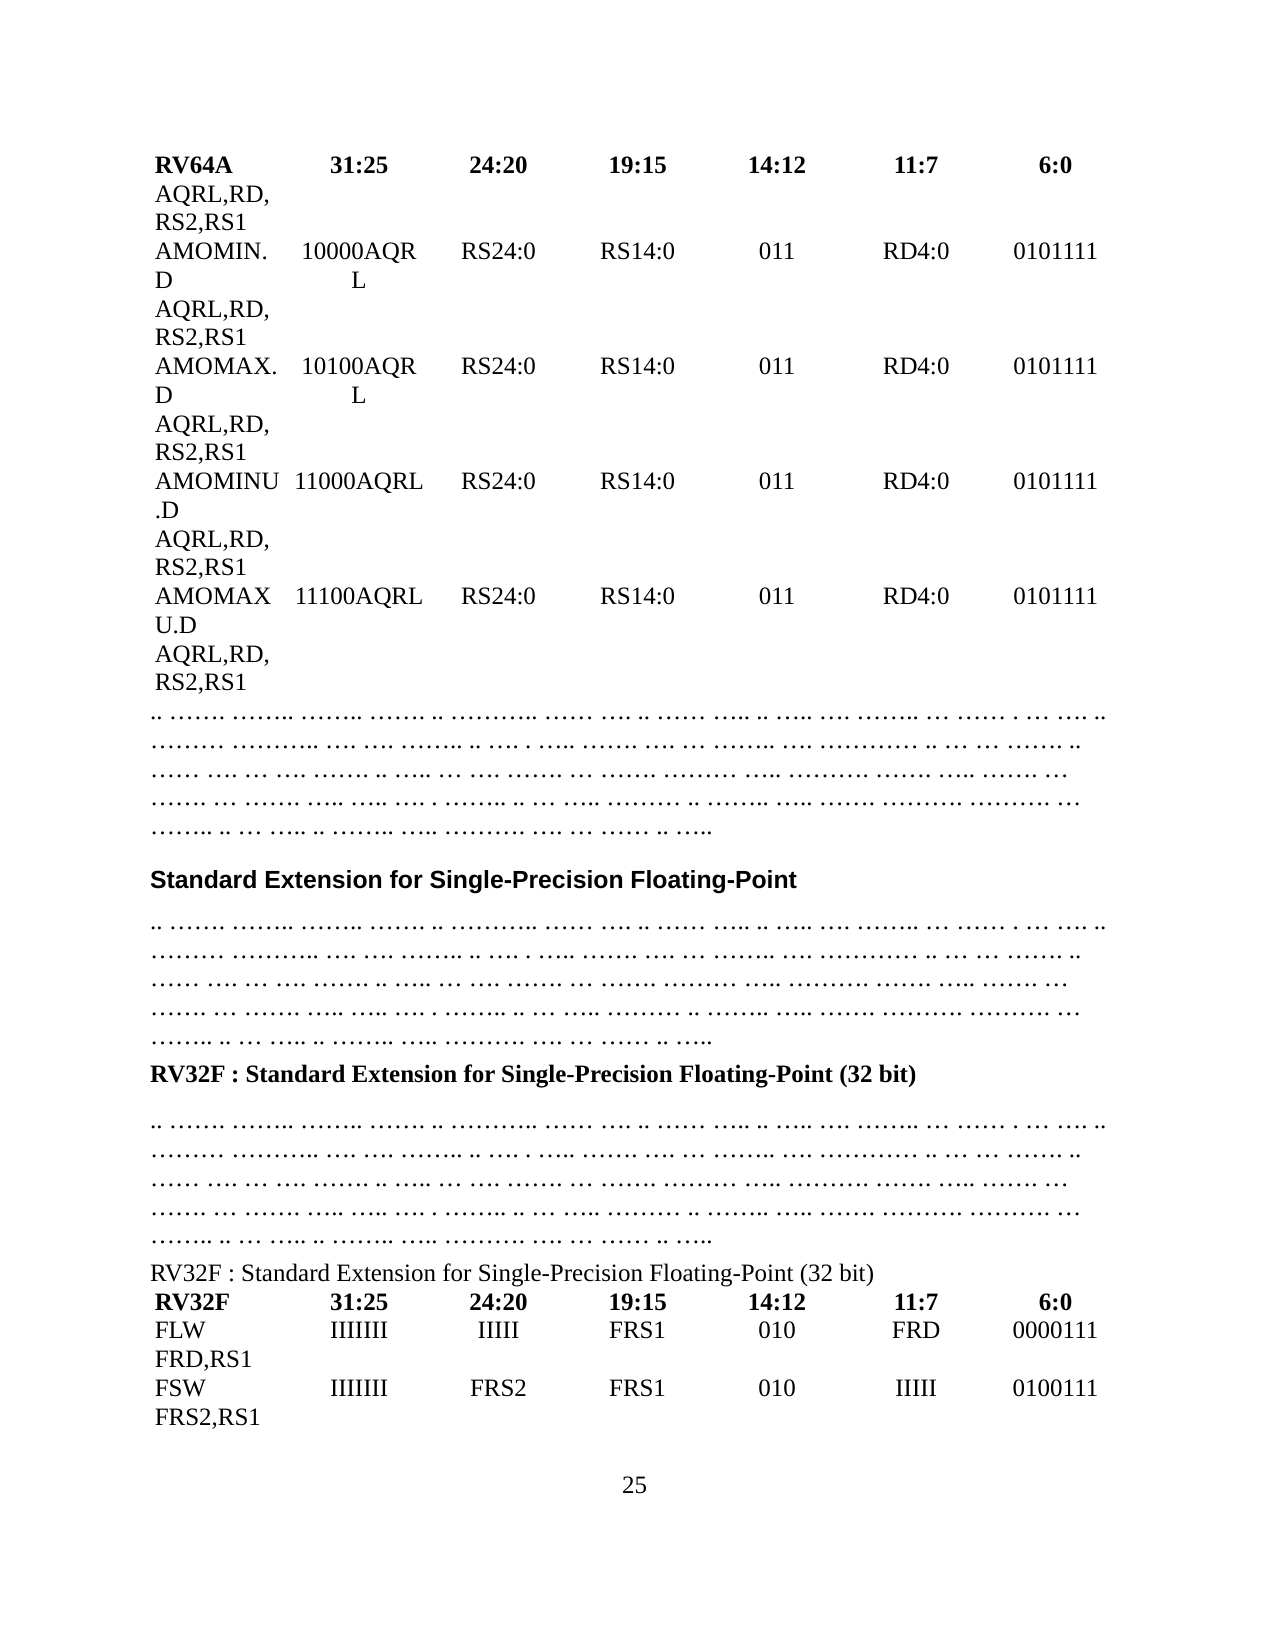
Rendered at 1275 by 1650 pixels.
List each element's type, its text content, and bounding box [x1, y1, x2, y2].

table_cell RS24:0 [429, 236, 568, 351]
table_cell 011 [707, 581, 846, 696]
table_cell [986, 179, 1125, 236]
table_cell 010 [707, 1316, 846, 1373]
table_cell [429, 179, 568, 236]
table_cell IIIII [846, 1373, 986, 1431]
subtitle Standard Extension for Single-Precision Floating-Point [150, 865, 1125, 893]
table_cell RS14:0 [568, 466, 707, 581]
table_cell RS24:0 [429, 581, 568, 696]
table_cell [846, 179, 986, 236]
table_cell 10100AQRL [289, 351, 428, 466]
text RV32F : Standard Extension for Single-Precision Floating-Point (32 bit) [150, 1059, 1125, 1087]
table_cell RS14:0 [568, 236, 707, 351]
table_header 14:12 [707, 150, 846, 179]
table_cell 011 [707, 466, 846, 581]
table_cell 0101111 [986, 351, 1125, 466]
table_cell IIIIIII [289, 1316, 428, 1373]
table_cell 0101111 [986, 581, 1125, 696]
table_header 11:7 [846, 150, 986, 179]
table_cell FRS2 [429, 1373, 568, 1431]
table_header 31:25 [289, 150, 428, 179]
table_header RV32F [150, 1287, 289, 1316]
table_cell 0101111 [986, 236, 1125, 351]
table_cell 0100111 [986, 1373, 1125, 1431]
table_cell AMOMAX.D AQRL,RD,RS2,RS1 [150, 351, 289, 466]
table_cell 011 [707, 236, 846, 351]
table_cell [568, 179, 707, 236]
table_header 24:20 [429, 1287, 568, 1316]
table_cell 11100AQRL [289, 581, 428, 696]
table_cell IIIII [429, 1316, 568, 1373]
table_cell RD4:0 [846, 581, 986, 696]
table_header 19:15 [568, 150, 707, 179]
table_cell [707, 179, 846, 236]
table_cell AMOMINU.D AQRL,RD,RS2,RS1 [150, 466, 289, 581]
table_header 19:15 [568, 1287, 707, 1316]
table_cell RS24:0 [429, 351, 568, 466]
table_cell AMOMIN.D AQRL,RD,RS2,RS1 [150, 236, 289, 351]
table_cell IIIIIII [289, 1373, 428, 1431]
table_cell RD4:0 [846, 236, 986, 351]
table_cell 0101111 [986, 466, 1125, 581]
table_cell AMOMAXU.D AQRL,RD,RS2,RS1 [150, 581, 289, 696]
table_header 6:0 [986, 150, 1125, 179]
table_cell [289, 179, 428, 236]
table_header RV64A [150, 150, 289, 179]
table_cell RS24:0 [429, 466, 568, 581]
table_cell AQRL,RD,RS2,RS1 [150, 179, 289, 236]
text RV32F : Standard Extension for Single-Precision Floating-Point (32 bit) [150, 1258, 1125, 1287]
table_cell 0000111 [986, 1316, 1125, 1373]
table_cell FRD [846, 1316, 986, 1373]
table_cell FSW FRS2,RS1 [150, 1373, 289, 1431]
table_header 24:20 [429, 150, 568, 179]
text .. ……. …….. …….. ……. .. ……….. …… …. .. …… ….. .. ….. …. …….. … …… . … …. .. ……… ……….. …. …. …….. .. …. . ….. ……. …. … …….. …. ………… .. … … ……. .. …… …. … …. ……. .. ….. … …. ……. … ……. ……… ….. ………. ……. ….. ……. … ……. … ……. ….. ….. …. . …….. .. … ….. ……… .. …….. ….. ……. ………. ………. … …….. .. … ….. .. …….. ….. ………. …. … …… .. ….. [150, 1105, 1125, 1249]
table_cell RD4:0 [846, 466, 986, 581]
text .. ……. …….. …….. ……. .. ……….. …… …. .. …… ….. .. ….. …. …….. … …… . … …. .. ……… ……….. …. …. …….. .. …. . ….. ……. …. … …….. …. ………… .. … … ……. .. …… …. … …. ……. .. ….. … …. ……. … ……. ……… ….. ………. ……. ….. ……. … ……. … ……. ….. ….. …. . …….. .. … ….. ……… .. …….. ….. ……. ………. ………. … …….. .. … ….. .. …….. ….. ………. …. … …… .. ….. [150, 906, 1125, 1050]
table_header 31:25 [289, 1287, 428, 1316]
table_cell RS14:0 [568, 581, 707, 696]
table_cell FRS1 [568, 1373, 707, 1431]
table_cell 10000AQRL [289, 236, 428, 351]
table_cell RS14:0 [568, 351, 707, 466]
table_cell 010 [707, 1373, 846, 1431]
table_cell 11000AQRL [289, 466, 428, 581]
table_cell 011 [707, 351, 846, 466]
table_header 6:0 [986, 1287, 1125, 1316]
text .. ……. …….. …….. ……. .. ……….. …… …. .. …… ….. .. ….. …. …….. … …… . … …. .. ……… ……….. …. …. …….. .. …. . ….. ……. …. … …….. …. ………… .. … … ……. .. …… …. … …. ……. .. ….. … …. ……. … ……. ……… ….. ………. ……. ….. ……. … ……. … ……. ….. ….. …. . …….. .. … ….. ……… .. …….. ….. ……. ………. ………. … …….. .. … ….. .. …….. ….. ………. …. … …… .. ….. [150, 696, 1125, 840]
table_header 11:7 [846, 1287, 986, 1316]
table_header 14:12 [707, 1287, 846, 1316]
table_cell FRS1 [568, 1316, 707, 1373]
table_cell FLW FRD,RS1 [150, 1316, 289, 1373]
table_cell RD4:0 [846, 351, 986, 466]
